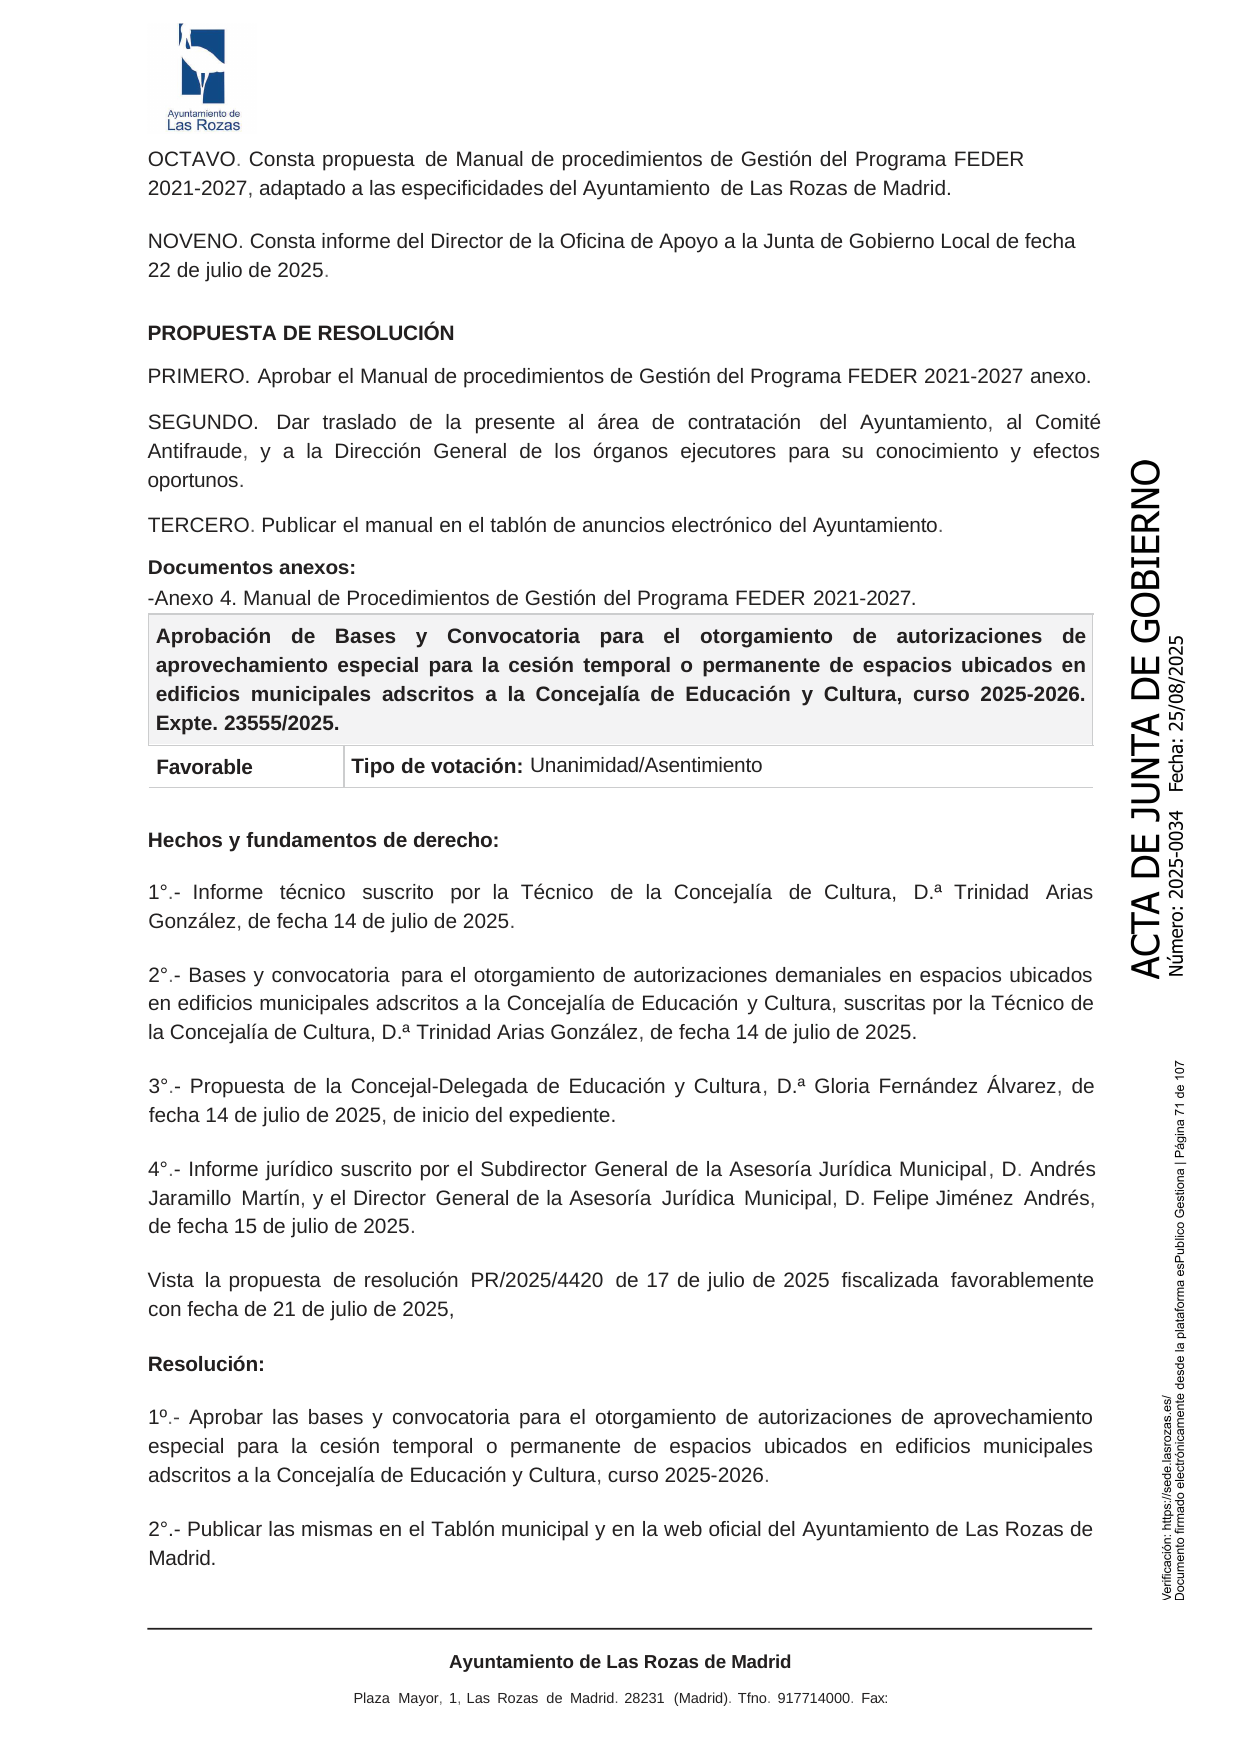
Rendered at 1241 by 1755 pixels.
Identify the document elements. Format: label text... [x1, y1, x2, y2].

text -Anexo 4. Manual de Procedimientos de Gestión del Programa FEDER 2021-2027. [147, 586, 1130, 610]
text Vista la propuesta de resolución PR/2025/4420 de 17 de julio de 2025 fiscalizada favorablemente con fecha de 21 de julio de 2025, [147, 1268, 1094, 1321]
text 3°.- Propuesta de la Concejal-Delegada de Educación y Cultura, D.ª Gloria Fernández Álvarez, de fecha 14 de julio de 2025, de inicio del expediente. [148, 1074, 1094, 1127]
subtitle PROPUESTA DE RESOLUCIÓN [147, 321, 1196, 345]
subtitle Hechos y fundamentos de derecho: [148, 827, 1130, 851]
table_header Aprobación de Bases y Convocatoria para el otorgamiento de autorizaciones de aprovechamiento especial para la cesión temporal o permanente de espacios ubicados en edificios municipales adscritos a la Concejalía de Educación y Cultura, curso 2025-2026. Expte. 23555/2025. [149, 615, 1092, 744]
text NOVENO. Consta informe del Director de la Oficina de Apoyo a la Junta de Gobierno Local de fecha 22 de julio de 2025. [148, 229, 1095, 282]
text SEGUNDO. Dar traslado de la presente al área de contratación del Ayuntamiento, al Comité Antifraude, y a la Dirección General de los órganos ejecutores para su conocimiento y efectos oportunos. [147, 410, 1101, 491]
text 1°.- Informe técnico suscrito por la Técnico de la Concejalía de Cultura, D.ª Trinidad Arias González, de fecha 14 de julio de 2025. [148, 880, 1094, 933]
text PRIMERO. Aprobar el Manual de procedimientos de Gestión del Programa FEDER 2021-2027 anexo. [147, 364, 1196, 388]
table_cell Tipo de votación: Unanimidad/Asentimiento [345, 746, 1093, 787]
text 2°.- Bases y convocatoria para el otorgamiento de autorizaciones demaniales en espacios ubicados en edificios municipales adscritos a la Concejalía de Educación y Cultura, suscritas por la Técnico de la Concejalía de Cultura, D.ª Trinidad Arias González, de fecha 14 de julio de 2025. [148, 962, 1094, 1044]
text 1º.- Aprobar las bases y convocatoria para el otorgamiento de autorizaciones de aprovechamiento especial para la cesión temporal o permanente de espacios ubicados en edificios municipales adscritos a la Concejalía de Educación y Cultura, curso 2025-2026. [148, 1405, 1094, 1487]
text 4°.- Informe jurídico suscrito por el Subdirector General de la Asesoría Jurídica Municipal, D. Andrés Jaramillo Martín, y el Director General de la Asesoría Jurídica Municipal, D. Felipe Jiménez Andrés, de fecha 15 de julio de 2025. [148, 1157, 1096, 1238]
subtitle Resolución: [148, 1352, 1161, 1376]
text 2°.- Publicar las mismas en el Tablón municipal y en la web oficial del Ayuntamiento de Las Rozas de Madrid. [148, 1517, 1094, 1570]
text TERCERO. Publicar el manual en el tablón de anuncios electrónico del Ayuntamiento. [148, 513, 1130, 537]
text Documentos anexos: [148, 556, 1130, 578]
text OCTAVO. Consta propuesta de Manual de procedimientos de Gestión del Programa FEDER 2021-2027, adaptado a las especificidades del Ayuntamiento de Las Rozas de Madrid. [148, 147, 1026, 199]
table_cell Favorable [149, 746, 343, 787]
